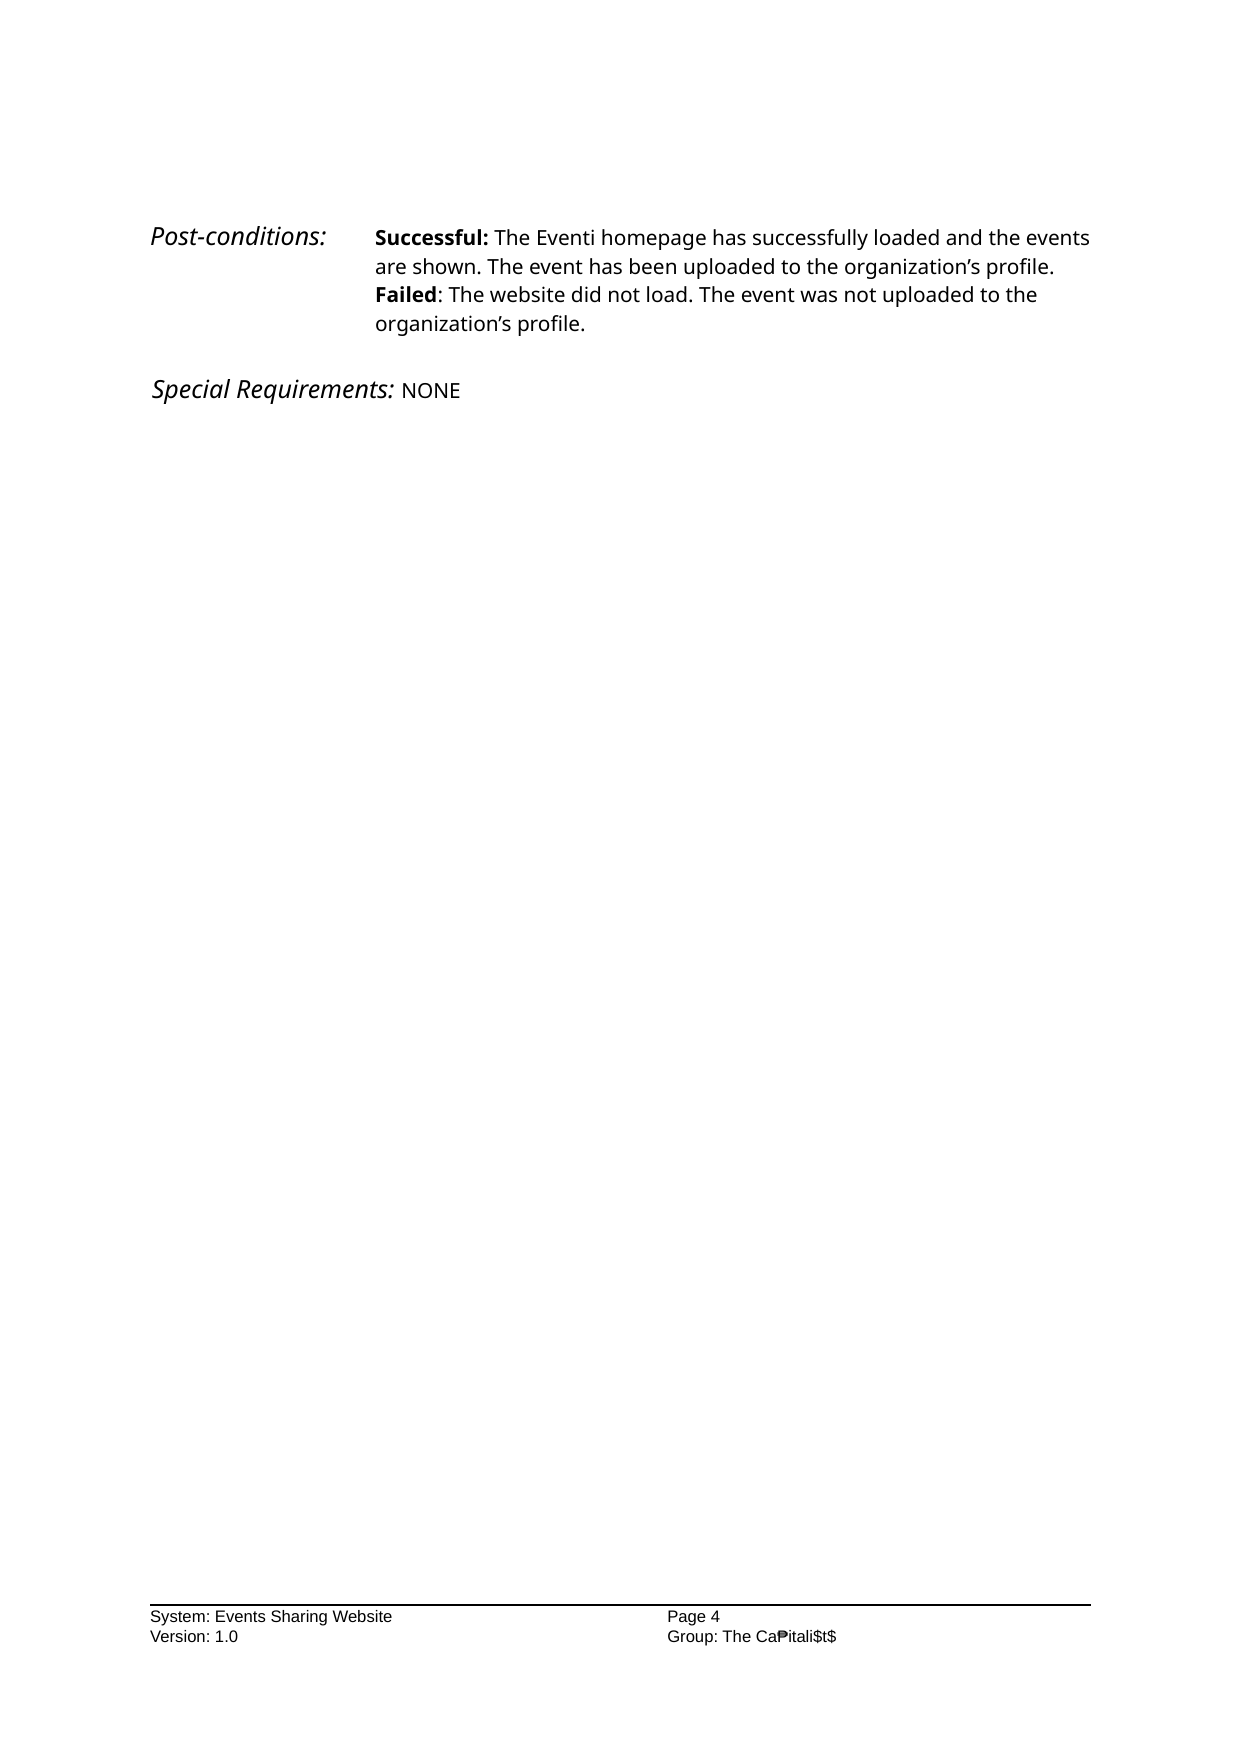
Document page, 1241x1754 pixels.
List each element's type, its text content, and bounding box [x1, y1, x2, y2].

text Special Requirements: NONE [152, 372, 1091, 406]
text Post-conditions: Successful: The Eventi homepage has successfully loaded and the events are shown. The event has been uploaded to the organization’s profile. Failed: The website did not load. The event was not uploaded to the organization’s profile. [150, 218, 1091, 337]
